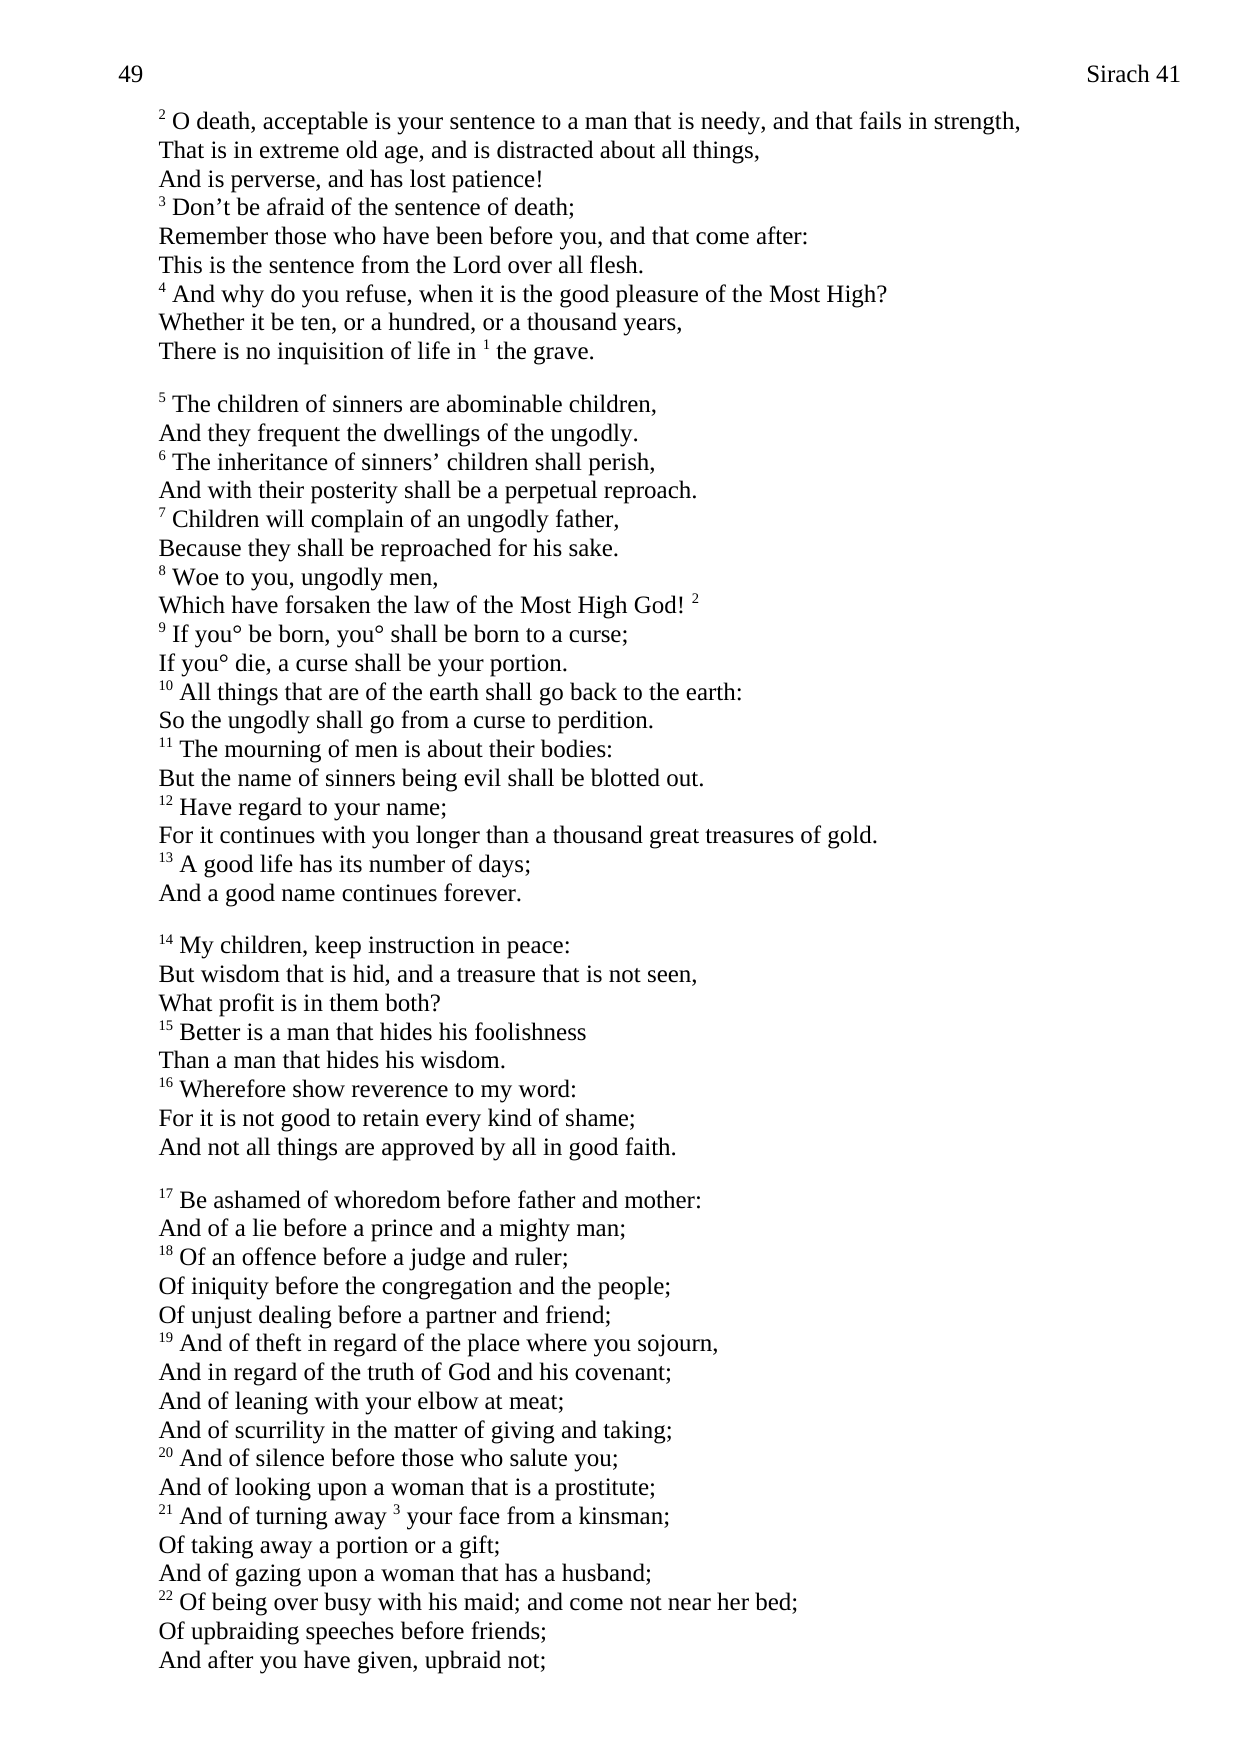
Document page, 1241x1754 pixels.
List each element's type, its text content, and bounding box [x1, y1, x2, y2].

text 12 Have regard to your name; [158, 792, 1181, 820]
text And of looking upon a woman that is a prostitute; [158, 1472, 1181, 1501]
text For it is not good to retain every kind of shame; [158, 1103, 1181, 1132]
text Because they shall be reproached for his sake. [158, 533, 1181, 562]
text What profit is in them both? [158, 988, 1181, 1017]
text And in regard of the truth of God and his covenant; [158, 1357, 1181, 1386]
text 5 The children of sinners are abominable children, [158, 389, 1181, 418]
text And of a lie before a prince and a mighty man; [158, 1213, 1181, 1242]
text And of gazing upon a woman that has a husband; [158, 1558, 1181, 1587]
text 13 A good life has its number of days; [158, 849, 1181, 878]
text That is in extreme old age, and is distracted about all things, [158, 135, 1181, 164]
text And of scurrility in the matter of giving and taking; [158, 1415, 1181, 1443]
text But wisdom that is hid, and a treasure that is not seen, [158, 959, 1181, 988]
text 15 Better is a man that hides his foolishness [158, 1017, 1181, 1046]
text 4 And why do you refuse, when it is the good pleasure of the Most High? [158, 279, 1181, 307]
text 18 Of an offence before a judge and ruler; [158, 1242, 1181, 1271]
text 21 And of turning away 3 your face from a kinsman; [158, 1501, 1181, 1530]
text 3 Don’t be afraid of the sentence of death; [158, 192, 1181, 221]
text 14 My children, keep instruction in peace: [158, 931, 1181, 959]
text Whether it be ten, or a hundred, or a thousand years, [158, 307, 1181, 336]
text But the name of sinners being evil shall be blotted out. [158, 763, 1181, 792]
text Of taking away a portion or a gift; [158, 1530, 1181, 1558]
text 6 The inheritance of sinners’ children shall perish, [158, 447, 1181, 475]
text There is no inquisition of life in 1 the grave. [158, 336, 1181, 365]
text 19 And of theft in regard of the place where you sojourn, [158, 1328, 1181, 1357]
text Remember those who have been before you, and that come after: [158, 221, 1181, 250]
text For it continues with you longer than a thousand great treasures of gold. [158, 820, 1181, 849]
text And after you have given, upbraid not; [158, 1645, 1181, 1673]
text 17 Be ashamed of whoredom before father and mother: [158, 1185, 1181, 1213]
text So the ungodly shall go from a curse to perdition. [158, 705, 1181, 734]
text Of iniquity before the congregation and the people; [158, 1271, 1181, 1300]
text Which have forsaken the law of the Most High God! 2 [158, 590, 1181, 619]
text This is the sentence from the Lord over all flesh. [158, 250, 1181, 279]
text 16 Wherefore show reverence to my word: [158, 1074, 1181, 1103]
text Of upbraiding speeches before friends; [158, 1616, 1181, 1645]
text And with their posterity shall be a perpetual reproach. [158, 475, 1181, 504]
text And of leaning with your elbow at meat; [158, 1386, 1181, 1415]
text 20 And of silence before those who salute you; [158, 1443, 1181, 1472]
text 22 Of being over busy with his maid; and come not near her bed; [158, 1587, 1181, 1616]
text And a good name continues forever. [158, 878, 1181, 907]
text 2 O death, acceptable is your sentence to a man that is needy, and that fails in strength, [158, 106, 1181, 135]
text If you° die, a curse shall be your portion. [158, 648, 1181, 677]
text 11 The mourning of men is about their bodies: [158, 734, 1181, 763]
text 9 If you° be born, you° shall be born to a curse; [158, 619, 1181, 648]
text And is perverse, and has lost patience! [158, 164, 1181, 192]
text And they frequent the dwellings of the ungodly. [158, 418, 1181, 447]
text 7 Children will complain of an ungodly father, [158, 504, 1181, 533]
text And not all things are approved by all in good faith. [158, 1132, 1181, 1161]
text 8 Woe to you, ungodly men, [158, 562, 1181, 590]
text Of unjust dealing before a partner and friend; [158, 1300, 1181, 1328]
text Than a man that hides his wisdom. [158, 1046, 1181, 1074]
text 10 All things that are of the earth shall go back to the earth: [158, 677, 1181, 705]
